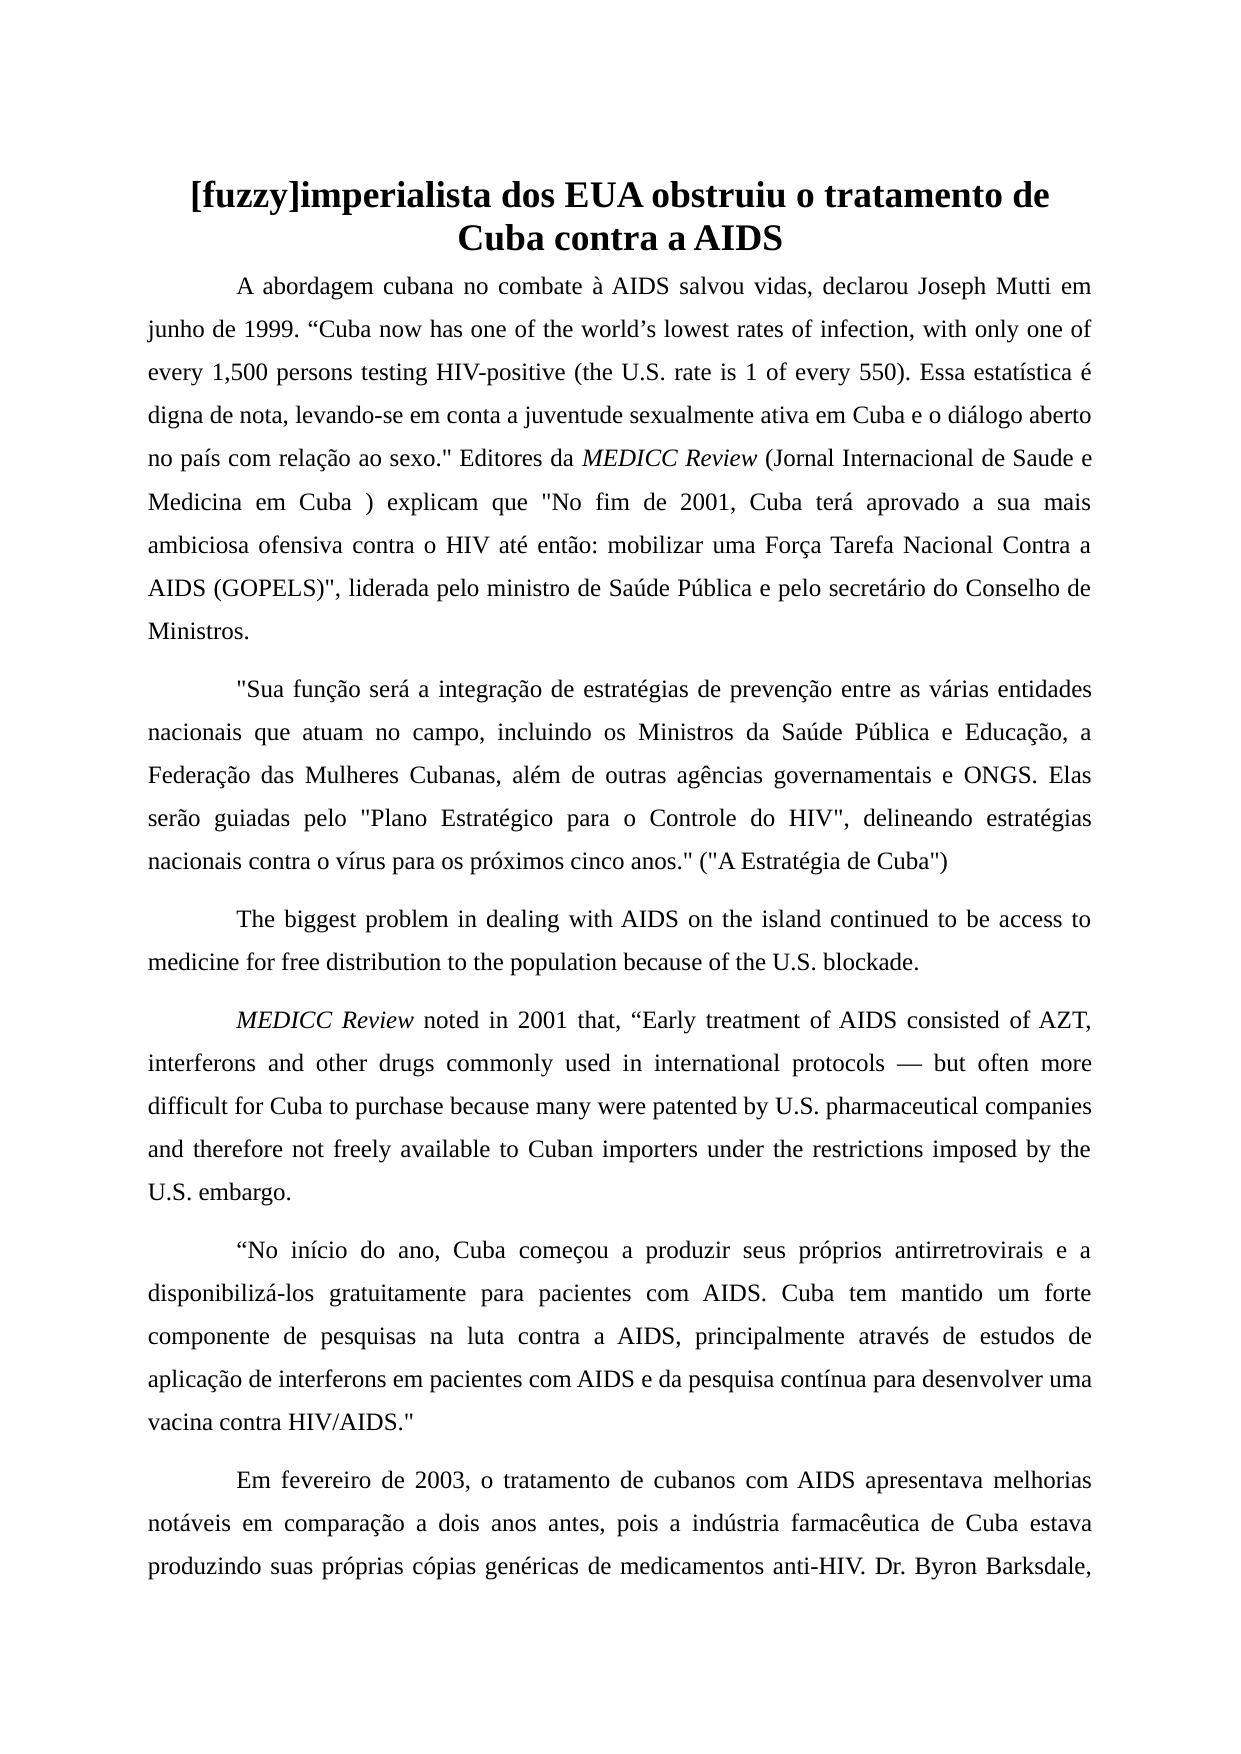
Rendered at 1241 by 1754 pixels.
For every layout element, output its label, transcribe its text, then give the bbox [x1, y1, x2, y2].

text MEDICC Review noted in 2001 that, “Early treatment of AIDS consisted of AZT, interferons and other drugs commonly used in international protocols — but often more difficult for Cuba to purchase because many were patented by U.S. pharmaceutical companies and therefore not freely available to Cuban importers under the restrictions imposed by the U.S. embargo. [148, 1005, 1093, 1206]
text "Sua função será a integração de estratégias de prevenção entre as várias entidades nacionais que atuam no campo, incluindo os Ministros da Saúde Pública e Educação, a Federação das Mulheres Cubanas, além de outras agências governamentais e ONGS. Elas serão guiadas pelo "Plano Estratégico para o Controle do HIV", delineando estratégias nacionais contra o vírus para os próximos cinco anos." ("A Estratégia de Cuba") [148, 674, 1093, 875]
text Em fevereiro de 2003, o tratamento de cubanos com AIDS apresentava melhorias notáveis em comparação a dois anos antes, pois a indústria farmacêutica de Cuba estava produzindo suas próprias cópias genéricas de medicamentos anti-HIV. Dr. Byron Barksdale, [148, 1465, 1093, 1580]
text “No início do ano, Cuba começou a produzir seus próprios antirretrovirais e a disponibilizá-los gratuitamente para pacientes com AIDS. Cuba tem mantido um forte componente de pesquisas na luta contra a AIDS, principalmente através de estudos de aplicação de interferons em pacientes com AIDS e da pesquisa contínua para desenvolver uma vacina contra HIV/AIDS." [148, 1235, 1093, 1436]
subtitle [fuzzy]imperialista dos EUA obstruiu o tratamento de Cuba contra a AIDS [148, 172, 1093, 259]
text A abordagem cubana no combate à AIDS salvou vidas, declarou Joseph Mutti em junho de 1999. “Cuba now has one of the world’s lowest rates of infection, with only one of every 1,500 persons testing HIV-positive (the U.S. rate is 1 of every 550). Essa estatística é digna de nota, levando-se em conta a juventude sexualmente ativa em Cuba e o diálogo aberto no país com relação ao sexo." Editores da MEDICC Review (Jornal Internacional de Saude e Medicina em Cuba ) explicam que "No fim de 2001, Cuba terá aprovado a sua mais ambiciosa ofensiva contra o HIV até então: mobilizar uma Força Tarefa Nacional Contra a AIDS (GOPELS)", liderada pelo ministro de Saúde Pública e pelo secretário do Conselho de Ministros. [148, 271, 1093, 645]
text The biggest problem in dealing with AIDS on the island continued to be access to medicine for free distribution to the population because of the U.S. blockade. [148, 904, 1093, 976]
